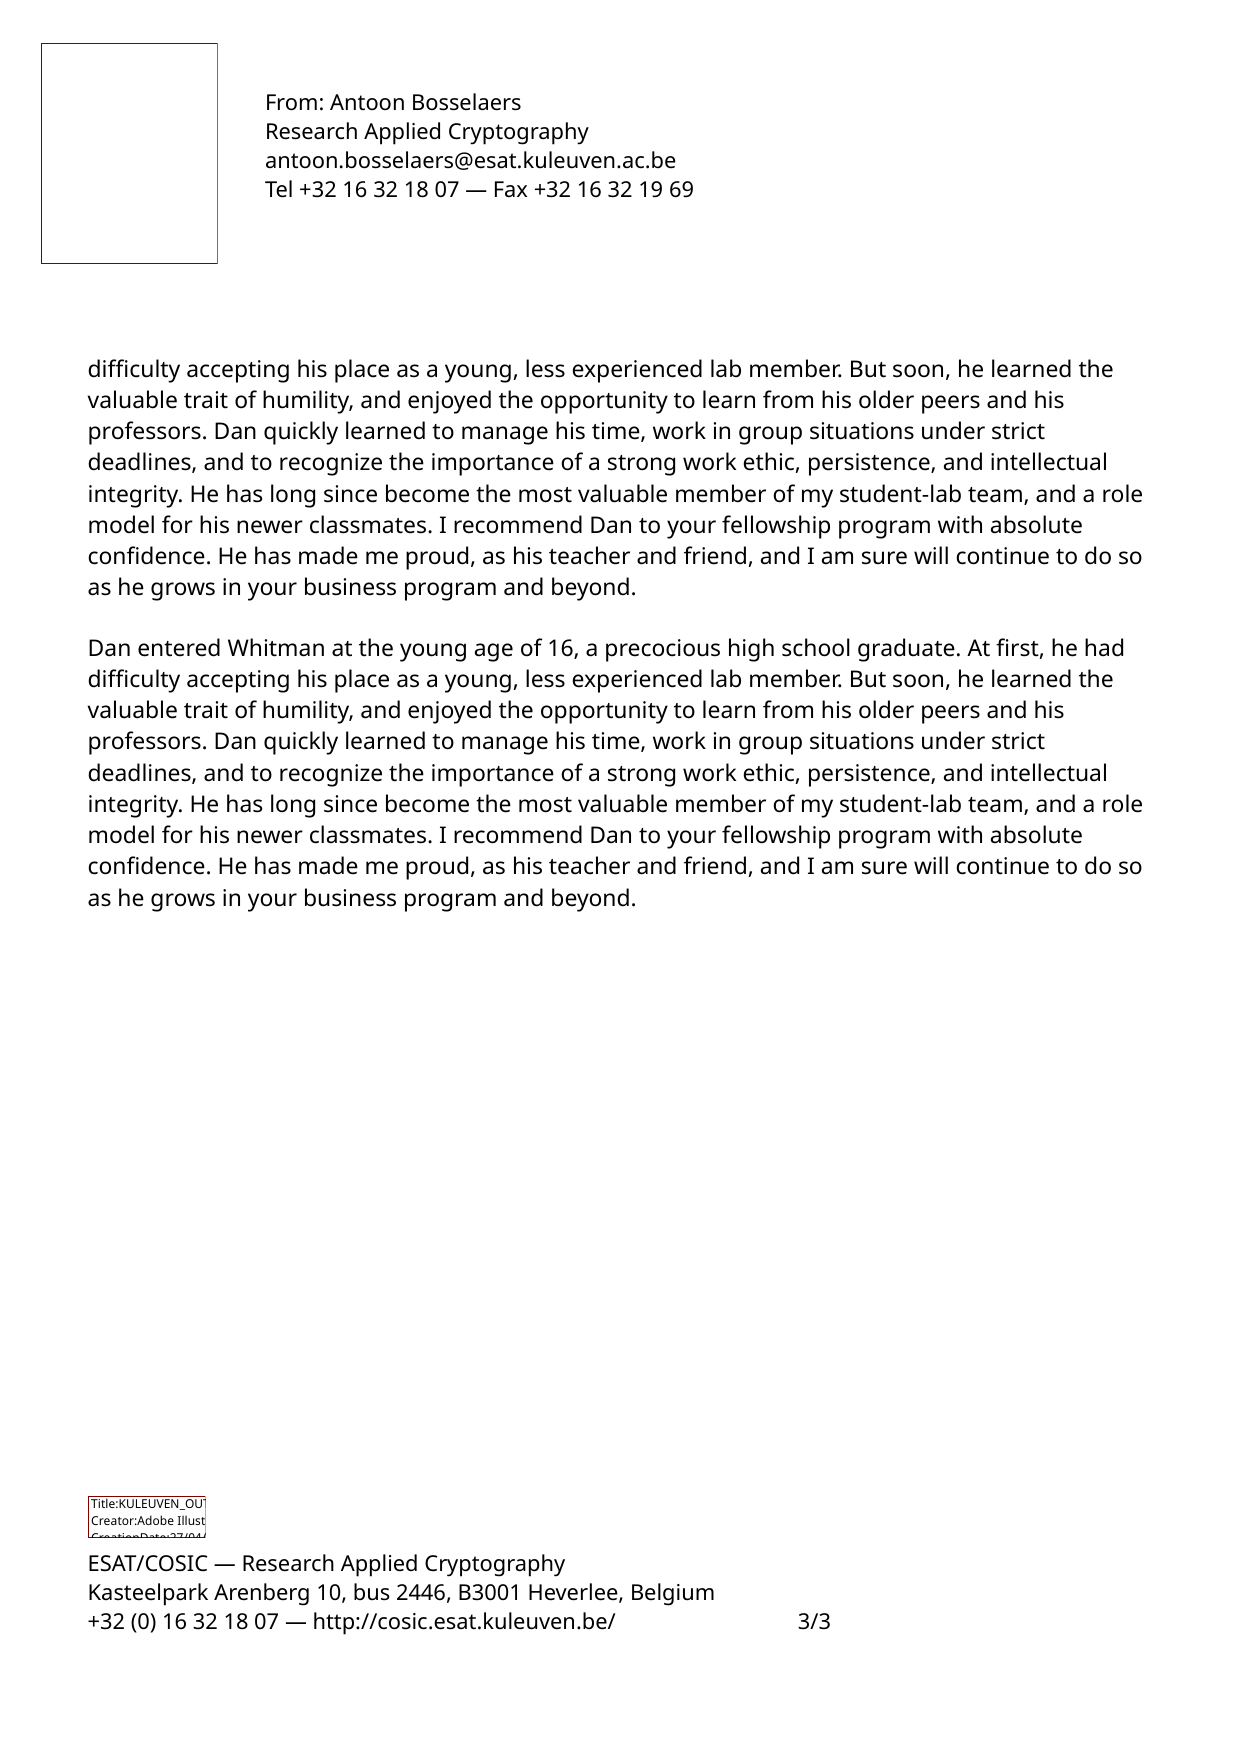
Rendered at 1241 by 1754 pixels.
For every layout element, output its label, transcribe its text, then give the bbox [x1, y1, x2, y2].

text difficulty accepting his place as a young, less experienced lab member. But soon, he learned the valuable trait of humility, and enjoyed the opportunity to learn from his older peers and his professors. Dan quickly learned to manage his time, work in group situations under strict deadlines, and to recognize the importance of a strong work ethic, persistence, and intellectual integrity. He has long since become the most valuable member of my student-lab team, and a role model for his newer classmates. I recommend Dan to your fellowship program with absolute confidence. He has made me proud, as his teacher and friend, and I am sure will continue to do so as he grows in your business program and beyond. [87, 352, 1153, 602]
text Dan entered Whitman at the young age of 16, a precocious high school graduate. At first, he had difficulty accepting his place as a young, less experienced lab member. But soon, he learned the valuable trait of humility, and enjoyed the opportunity to learn from his older peers and his professors. Dan quickly learned to manage his time, work in group situations under strict deadlines, and to recognize the importance of a strong work ethic, persistence, and intellectual integrity. He has long since become the most valuable member of my student-lab team, and a role model for his newer classmates. I recommend Dan to your fellowship program with absolute confidence. He has made me proud, as his teacher and friend, and I am sure will continue to do so as he grows in your business program and beyond. [87, 631, 1153, 913]
